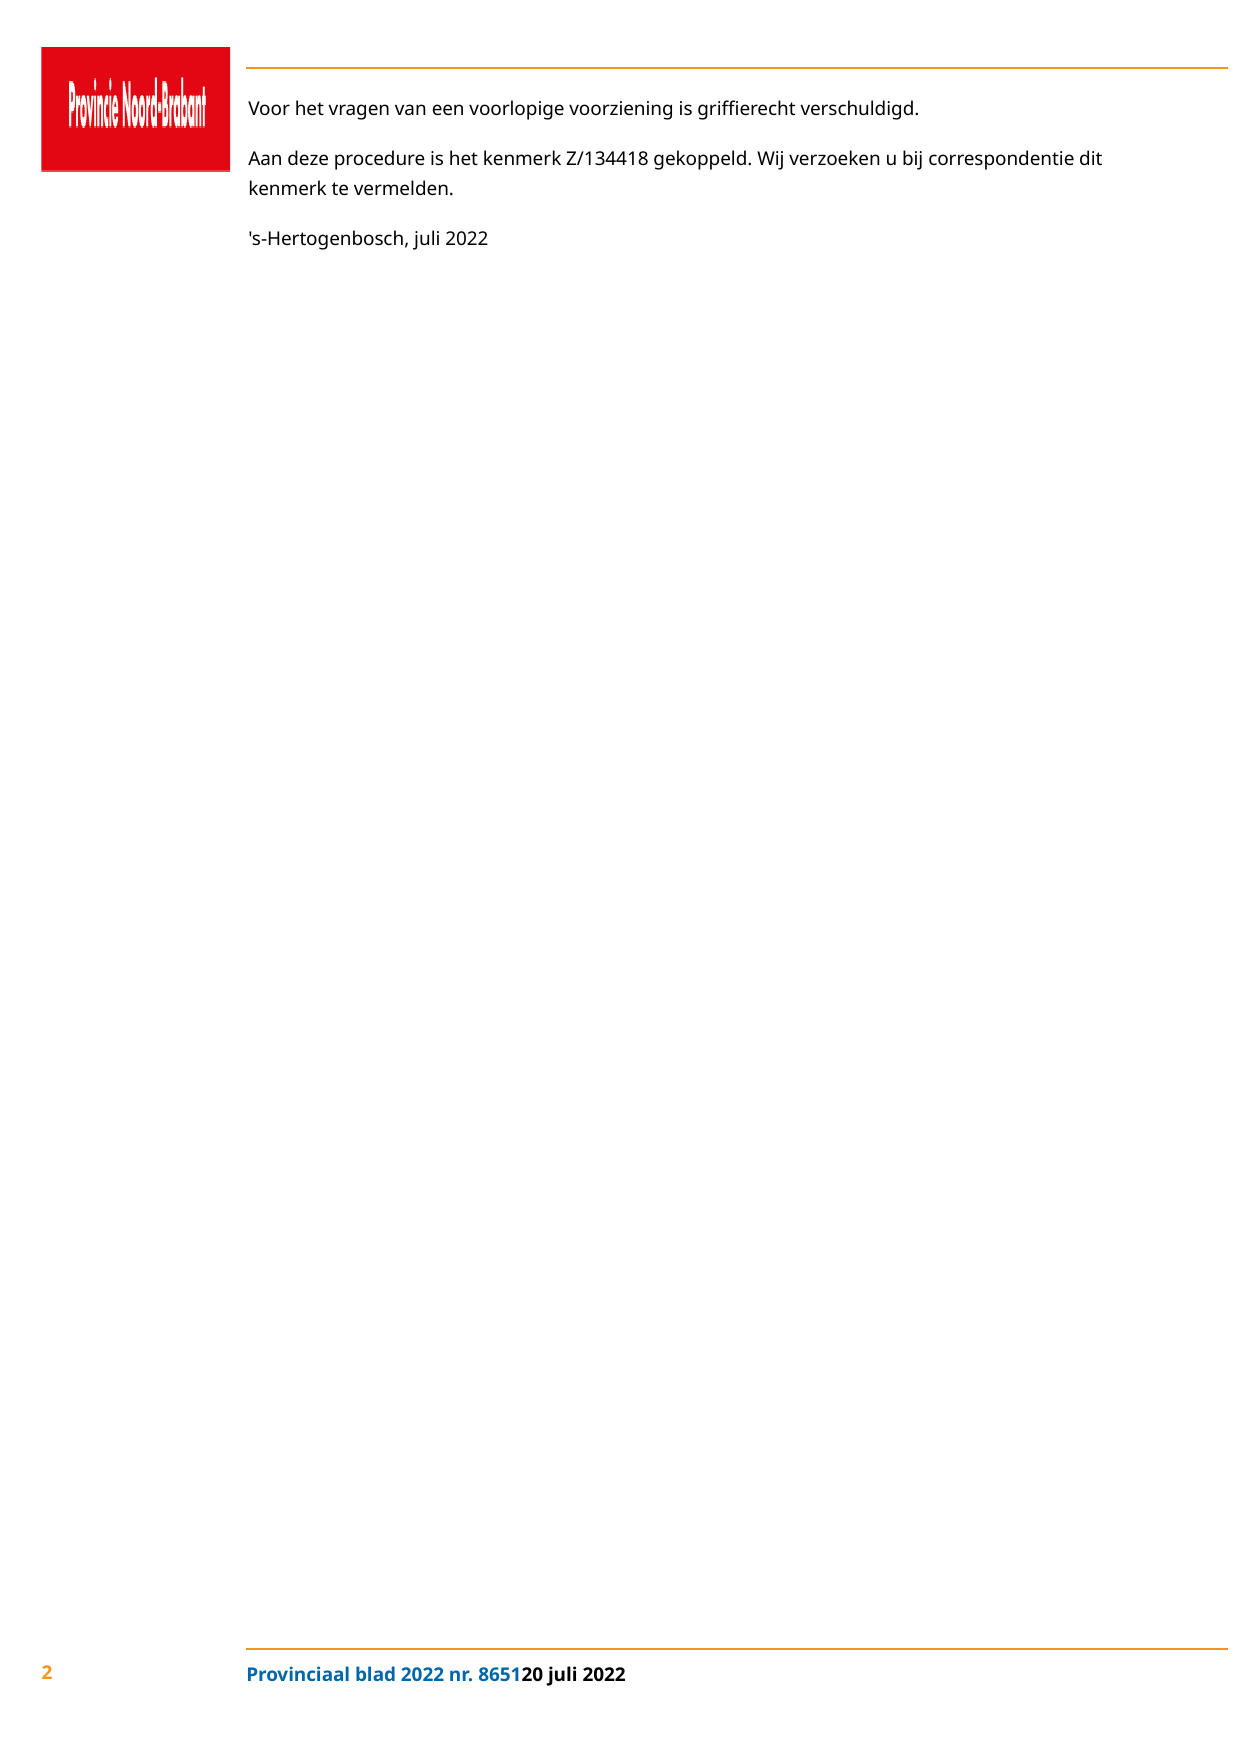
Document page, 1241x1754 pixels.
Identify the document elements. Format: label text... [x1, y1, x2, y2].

picture [41, 47, 231, 172]
text Voor het vragen van een voorlopige voorziening is griffierecht verschuldigd. [248, 95, 1152, 121]
text Aan deze procedure is het kenmerk Z/134418 gekoppeld. Wij verzoeken u bij correspondentie dit kenmerk te vermelden. [248, 145, 1152, 201]
text 's-Hertogenbosch, juli 2022 [248, 225, 1152, 251]
